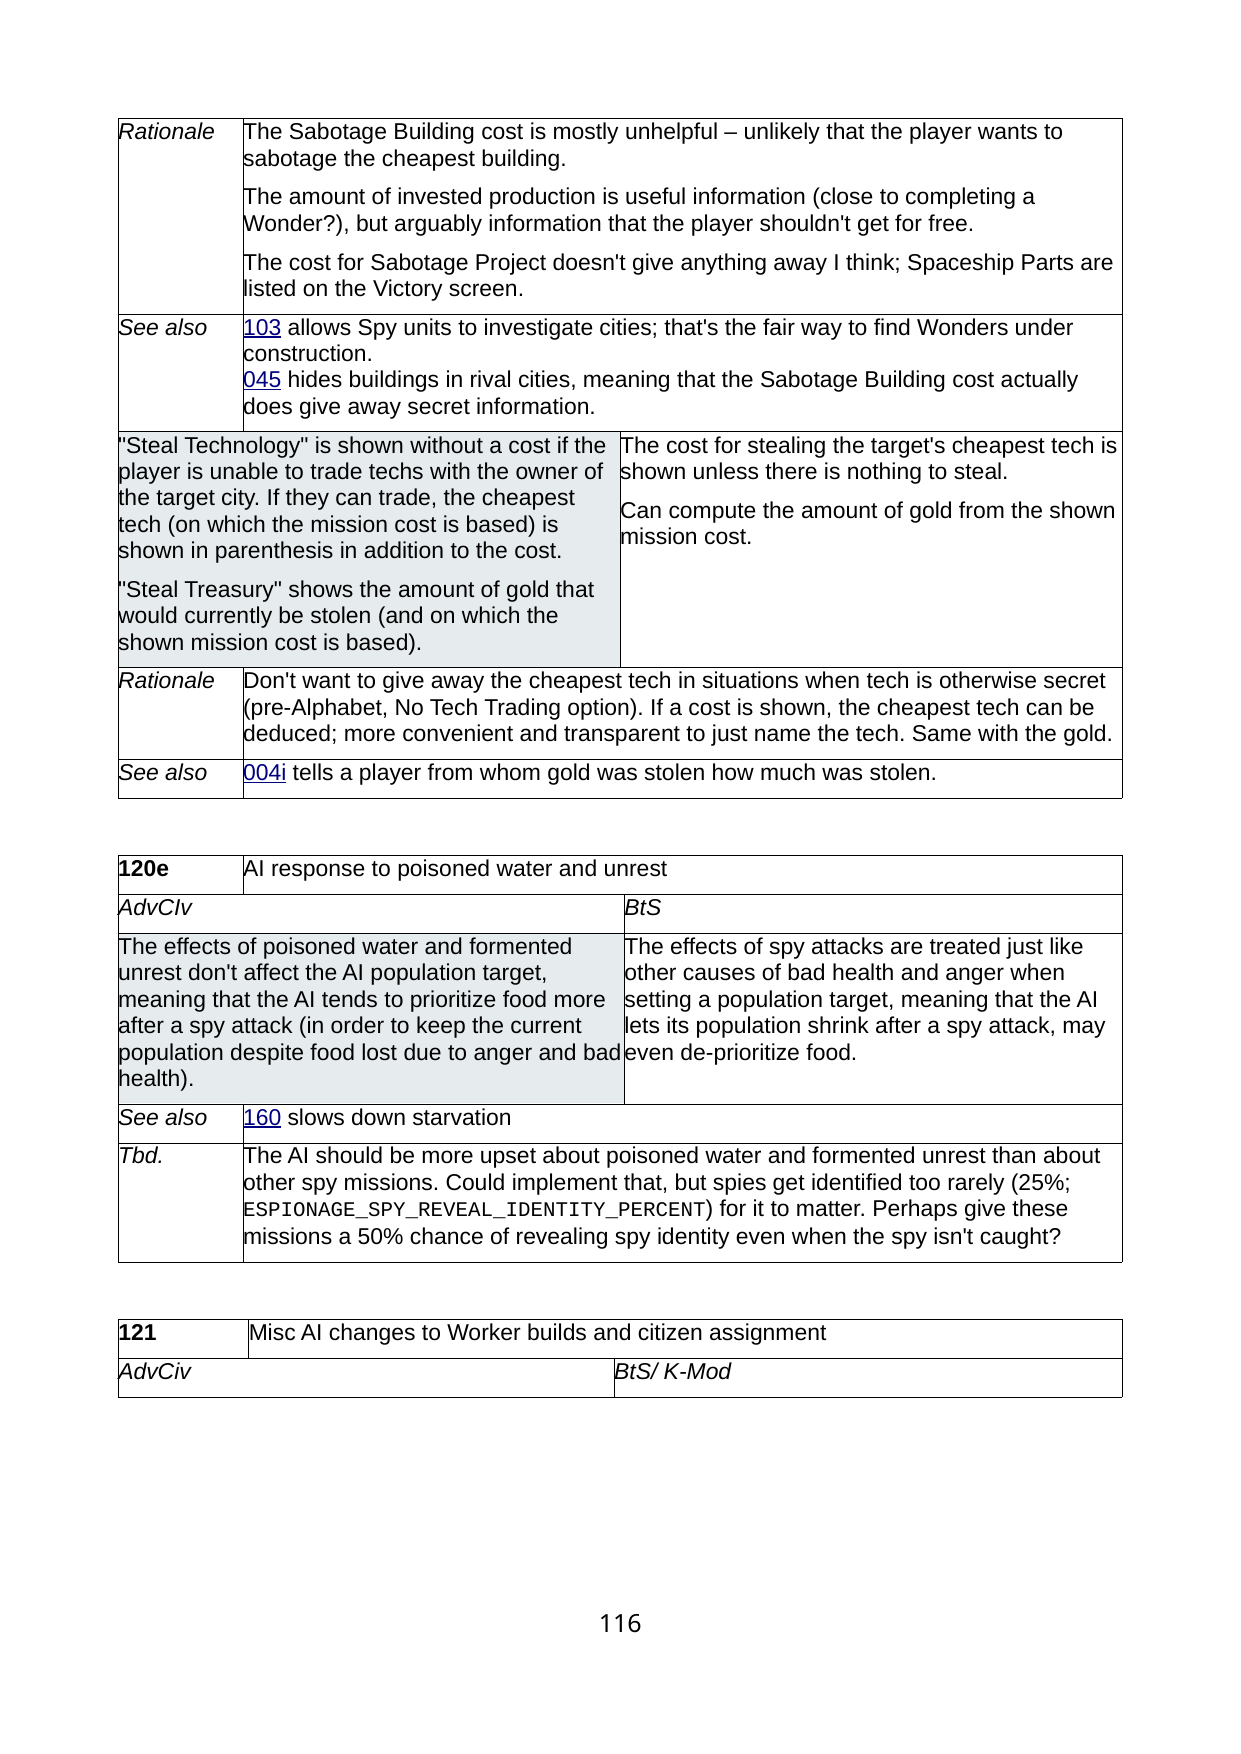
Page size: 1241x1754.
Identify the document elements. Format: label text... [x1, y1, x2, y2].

table_cell AdvCIv [119, 895, 624, 933]
table_cell The Sabotage Building cost is mostly unhelpful – unlikely that the player wants to sabotage the cheapest building. The amount of invested production is useful information (close to completing a Wonder?), but arguably information that the player shouldn't get for free. The cost for Sabotage Project doesn't give anything away I think; Spaceship Parts are listed on the Victory screen. [244, 119, 1122, 313]
table_cell 103 allows Spy units to investigate cities; that's the fair way to find Wonders under construction. 045 hides buildings in rival cities, meaning that the Sabotage Building cost actually does give away secret information. [244, 315, 1122, 431]
table_header 121 [119, 1320, 248, 1358]
table_cell Rationale [119, 119, 243, 313]
table_cell Don't want to give away the cheapest tech in situations when tech is otherwise secret (pre-Alphabet, No Tech Trading option). If a cost is shown, the cheapest tech can be deduced; more convenient and transparent to just name the tech. Same with the gold. [244, 668, 1122, 759]
table_cell Rationale [119, 668, 243, 759]
table_cell See also [119, 315, 243, 431]
table_cell AdvCiv [119, 1359, 614, 1397]
table_cell The effects of spy attacks are treated just like other causes of bad health and anger when setting a population target, meaning that the AI lets its population shrink after a spy attack, may even de-prioritize food. [625, 934, 1122, 1103]
table_header Misc AI changes to Worker builds and citizen assignment [249, 1320, 1122, 1358]
table_cell The AI should be more upset about poisoned water and formented unrest than about other spy missions. Could implement that, but spies get identified too rarely (25%; ESPIONAGE_SPY_REVEAL_IDENTITY_PERCENT) for it to matter. Perhaps give these missions a 50% chance of revealing spy identity even when the spy isn't caught? [244, 1144, 1122, 1262]
table_cell 004i tells a player from whom gold was stolen how much was stolen. [244, 760, 1122, 798]
table_header AI response to poisoned water and unrest [244, 856, 1122, 894]
table_cell BtS [625, 895, 1122, 933]
table_cell Tbd. [119, 1144, 243, 1262]
table_cell See also [119, 1105, 243, 1142]
table_cell BtS/ K-Mod [615, 1359, 1122, 1397]
table_cell The cost for stealing the target's cheapest tech is shown unless there is nothing to steal. Can compute the amount of gold from the shown mission cost. [621, 432, 1122, 667]
table_header 120e [119, 856, 243, 894]
table_cell 160 slows down starvation [244, 1105, 1122, 1142]
table_cell "Steal Technology" is shown without a cost if the player is unable to trade techs with the owner of the target city. If they can trade, the cheapest tech (on which the mission cost is based) is shown in parenthesis in addition to the cost. "Steal Treasury" shows the amount of gold that would currently be stolen (and on which the shown mission cost is based). [119, 432, 620, 667]
table_cell The effects of poisoned water and formented unrest don't affect the AI population target, meaning that the AI tends to prioritize food more after a spy attack (in order to keep the current population despite food lost due to anger and bad health). [119, 934, 624, 1103]
table_cell See also [119, 760, 243, 798]
